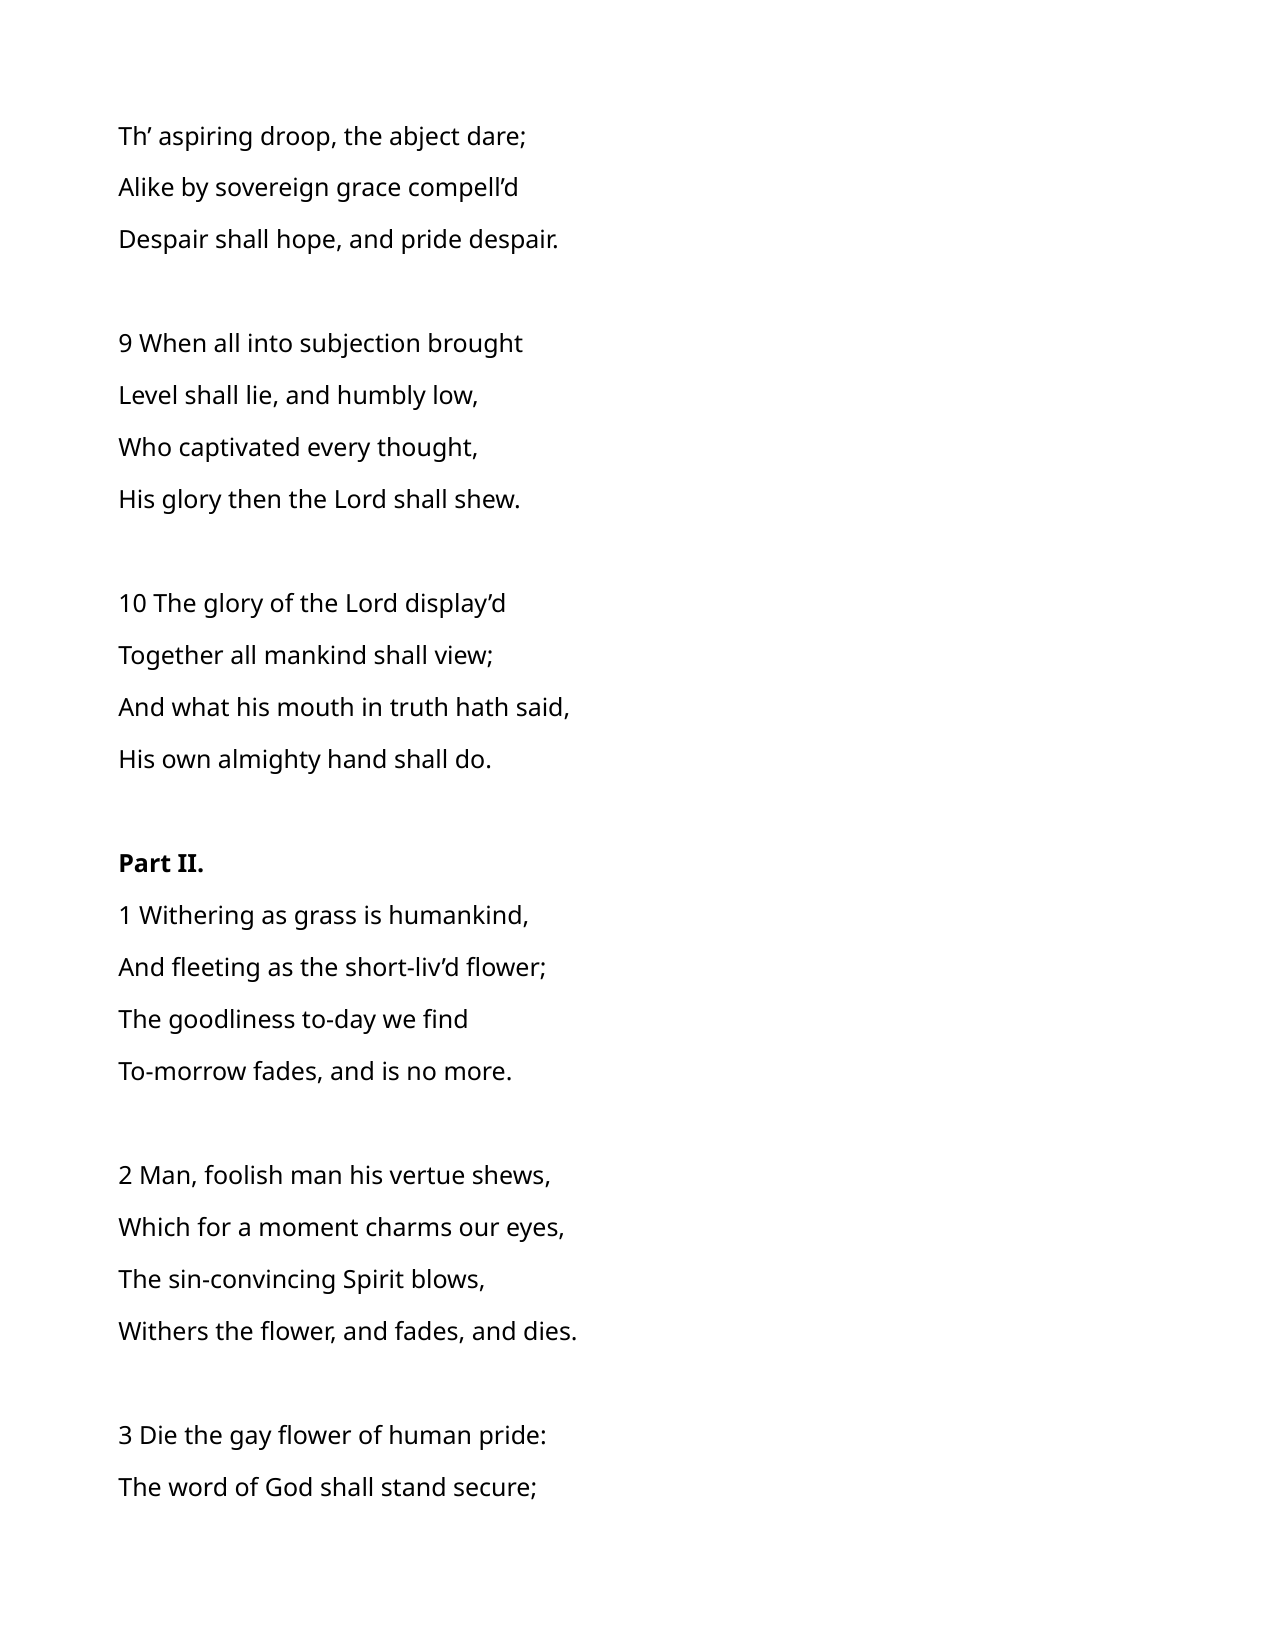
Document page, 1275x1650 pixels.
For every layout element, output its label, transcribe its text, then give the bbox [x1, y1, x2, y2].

text To-morrow fades, and is no more. [118, 1054, 1157, 1088]
text Which for a moment charms our eyes, [118, 1210, 1157, 1244]
text Level shall lie, and humbly low, [118, 378, 1157, 412]
text Despair shall hope, and pride despair. [118, 222, 1157, 256]
text 2 Man, foolish man his vertue shews, [118, 1158, 1157, 1192]
text The goodliness to-day we find [118, 1002, 1157, 1036]
text Together all mankind shall view; [118, 638, 1157, 672]
text 3 Die the gay flower of human pride: [118, 1418, 1157, 1452]
text 10 The glory of the Lord display’d [118, 586, 1157, 620]
text His own almighty hand shall do. [118, 742, 1157, 776]
text Part II. [118, 846, 1157, 880]
text The sin-convincing Spirit blows, [118, 1262, 1157, 1296]
text Withers the flower, and fades, and dies. [118, 1314, 1157, 1348]
text And fleeting as the short-liv’d flower; [118, 950, 1157, 984]
text The word of God shall stand secure; [118, 1469, 1157, 1504]
text Th’ aspiring droop, the abject dare; [118, 118, 1157, 152]
text And what his mouth in truth hath said, [118, 690, 1157, 724]
text Alike by sovereign grace compell’d [118, 170, 1157, 204]
text Who captivated every thought, [118, 430, 1157, 464]
text His glory then the Lord shall shew. [118, 482, 1157, 516]
text 1 Withering as grass is humankind, [118, 898, 1157, 932]
text 9 When all into subjection brought [118, 326, 1157, 360]
